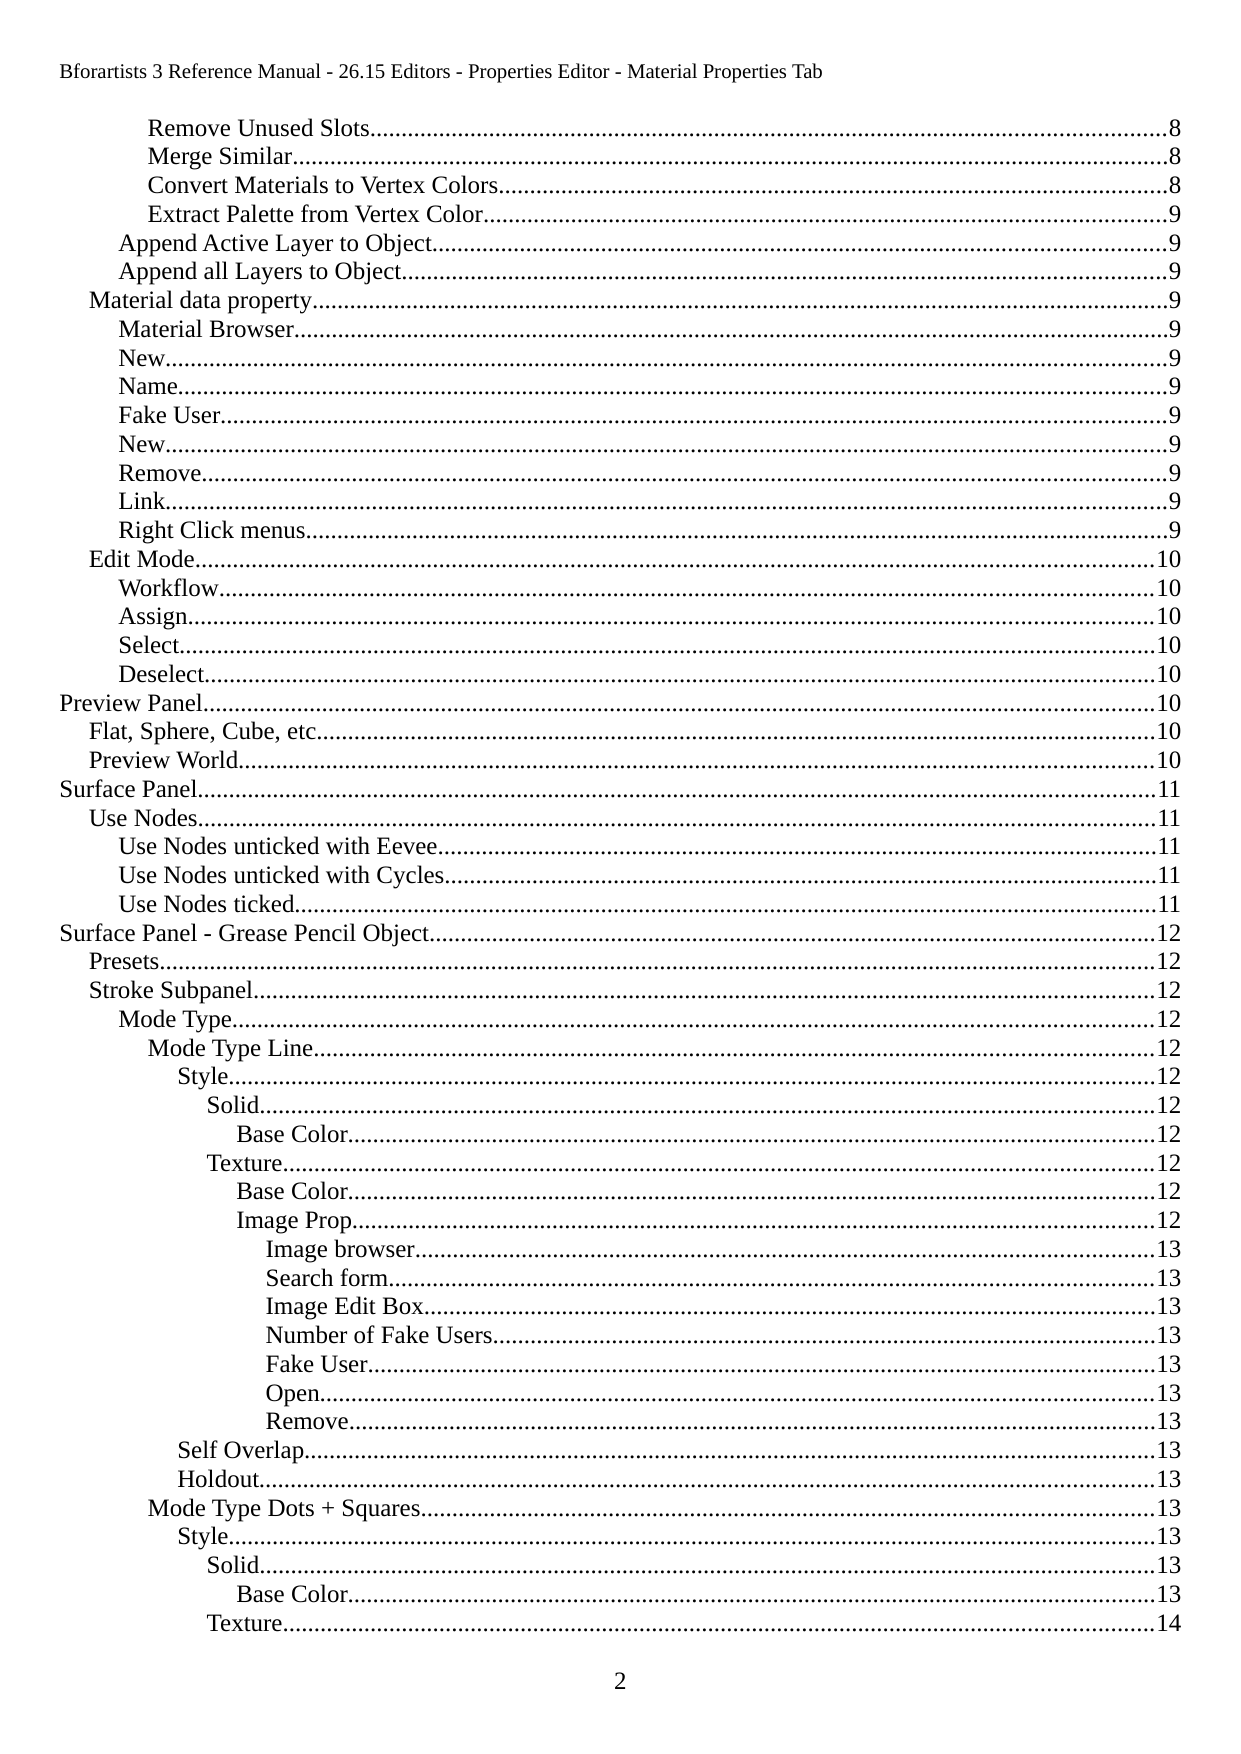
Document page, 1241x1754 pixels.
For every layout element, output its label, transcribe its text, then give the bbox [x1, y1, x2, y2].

text Open 13 [265, 1378, 1181, 1406]
text Append all Layers to Object 9 [118, 256, 1181, 285]
text Surface Panel 11 [59, 774, 1181, 803]
text Use Nodes ticked 11 [118, 889, 1181, 918]
text Edit Mode 10 [88, 544, 1181, 573]
text New 9 [118, 429, 1181, 458]
text Image Prop 12 [236, 1205, 1181, 1234]
text Merge Similar 8 [147, 141, 1181, 170]
text Fake User 9 [118, 400, 1181, 429]
text Base Color 12 [236, 1176, 1181, 1205]
text Mode Type 12 [118, 1004, 1181, 1033]
text Material Browser 9 [118, 314, 1181, 343]
text Presets 12 [88, 946, 1181, 975]
text Mode Type Line 12 [147, 1033, 1181, 1061]
text Assign 10 [118, 601, 1181, 630]
text Fake User 13 [265, 1349, 1181, 1378]
text Holdout 13 [177, 1464, 1181, 1493]
text Material data property 9 [88, 285, 1181, 314]
text Base Color 13 [236, 1579, 1181, 1608]
text Number of Fake Users 13 [265, 1320, 1181, 1349]
text Deselect 10 [118, 659, 1181, 688]
text Preview World 10 [88, 745, 1181, 774]
text Use Nodes unticked with Eevee 11 [118, 831, 1181, 860]
text Link 9 [118, 486, 1181, 515]
text Use Nodes unticked with Cycles 11 [118, 860, 1181, 889]
text Extract Palette from Vertex Color 9 [147, 199, 1181, 228]
text Solid 13 [206, 1550, 1181, 1579]
text Remove 13 [265, 1406, 1181, 1435]
text Self Overlap 13 [177, 1435, 1181, 1464]
text Workflow 10 [118, 573, 1181, 601]
text Base Color 12 [236, 1119, 1181, 1148]
text Flat, Sphere, Cube, etc. 10 [88, 716, 1181, 745]
text Convert Materials to Vertex Colors 8 [147, 170, 1181, 199]
text Image Edit Box 13 [265, 1291, 1181, 1320]
text Remove 9 [118, 458, 1181, 486]
text Preview Panel 10 [59, 688, 1181, 716]
text Mode Type Dots + Squares 13 [147, 1493, 1181, 1521]
text Right Click menus 9 [118, 515, 1181, 544]
text New 9 [118, 343, 1181, 371]
text Append Active Layer to Object 9 [118, 228, 1181, 256]
text Stroke Subpanel 12 [88, 975, 1181, 1004]
text Surface Panel - Grease Pencil Object 12 [59, 918, 1181, 946]
text Style 13 [177, 1521, 1181, 1550]
text Style 12 [177, 1061, 1181, 1090]
text Search form 13 [265, 1263, 1181, 1291]
text Texture 14 [206, 1608, 1181, 1636]
text Image browser 13 [265, 1234, 1181, 1263]
text Remove Unused Slots 8 [147, 113, 1181, 141]
text Name 9 [118, 371, 1181, 400]
text Use Nodes 11 [88, 803, 1181, 831]
text Solid 12 [206, 1090, 1181, 1119]
text Texture 12 [206, 1148, 1181, 1176]
text Select 10 [118, 630, 1181, 659]
